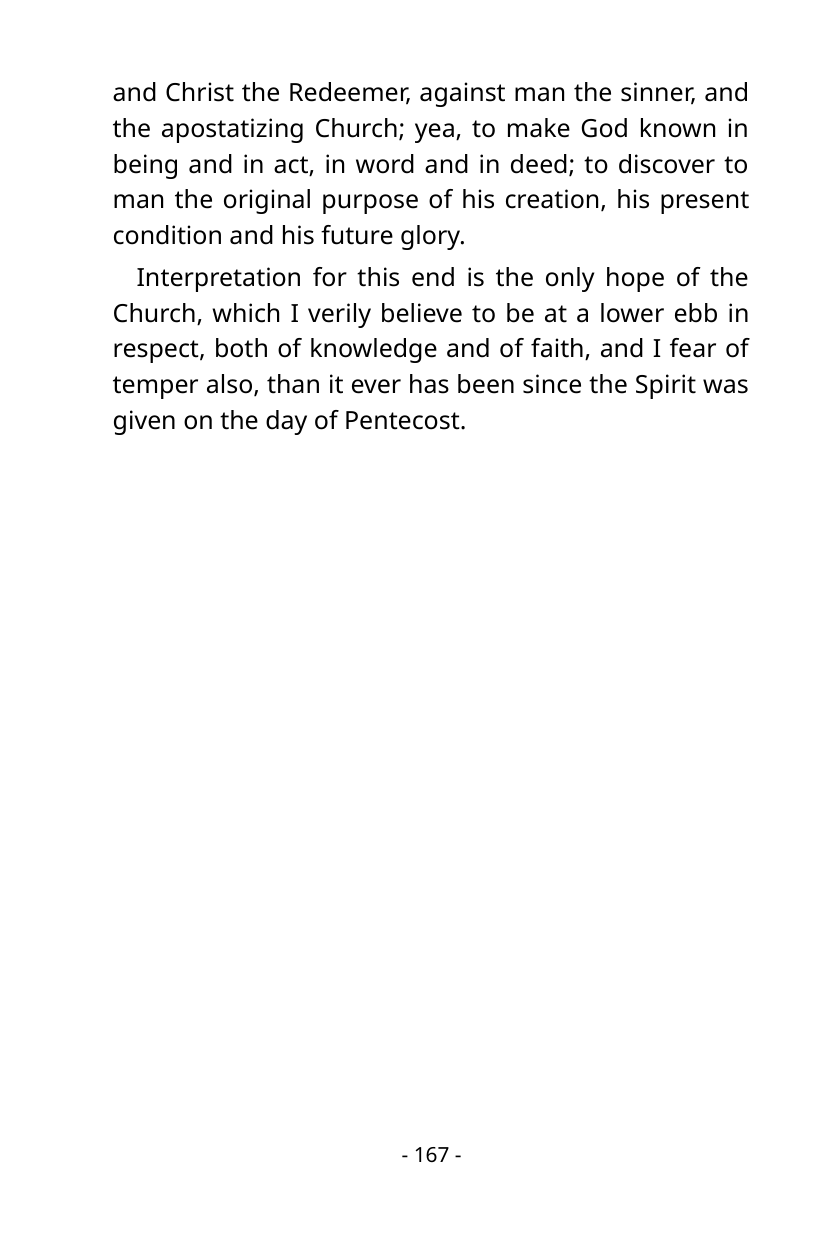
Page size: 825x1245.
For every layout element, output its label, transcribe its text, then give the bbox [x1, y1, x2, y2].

text Interpretation for this end is the only hope of the Church, which I verily believe to be at a lower ebb in respect, both of knowledge and of faith, and I fear of temper also, than it ever has been since the Spirit was given on the day of Pentecost. [112, 260, 750, 437]
text and Christ the Redeemer, against man the sinner, and the apostatizing Church; yea, to make God known in being and in act, in word and in deed; to discover to man the original purpose of his creation, his present condition and his future glory. [112, 75, 750, 252]
